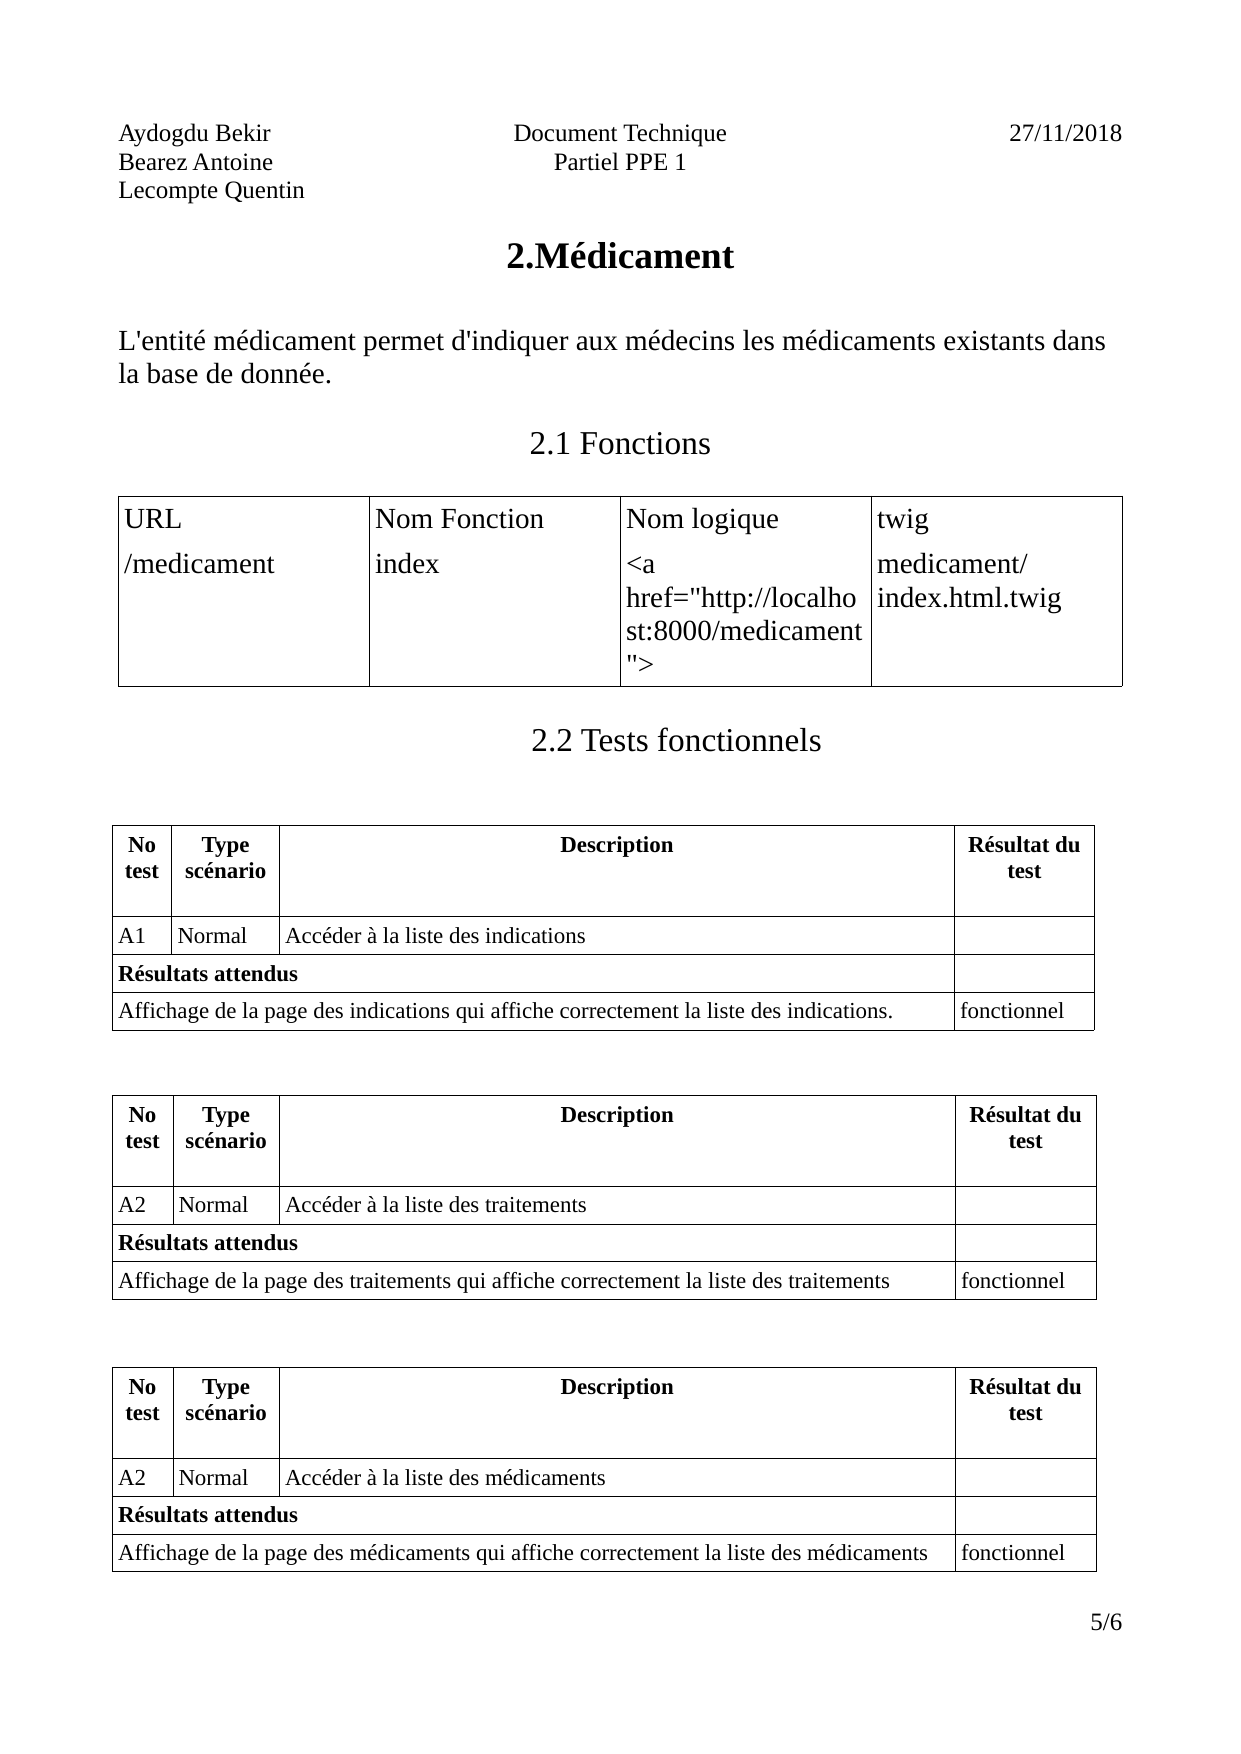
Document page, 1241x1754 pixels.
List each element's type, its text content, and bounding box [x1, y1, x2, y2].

table_header No test [113, 1096, 173, 1186]
table_header No test [113, 1368, 173, 1458]
text L'entité médicament permet d'indiquer aux médecins les médicaments existants dans la base de donnée. [118, 323, 1122, 390]
table_header Nom Fonction [370, 497, 620, 541]
table_header Description [280, 826, 954, 916]
list 2.2 Tests fonctionnels [193, 720, 1122, 758]
table_cell fonctionnel [955, 993, 1094, 1030]
table_cell A2 [113, 1187, 173, 1223]
table_cell Affichage de la page des traitements qui affiche correctement la liste des traitements [113, 1262, 955, 1299]
table_cell fonctionnel [956, 1262, 1096, 1299]
table_cell [956, 1459, 1096, 1496]
table_cell medicament/index.html.twig [872, 541, 1122, 686]
table_cell A1 [113, 917, 171, 954]
table_cell Accéder à la liste des indications [280, 917, 954, 954]
table_header Type scénario [172, 826, 279, 916]
table_header Description [280, 1368, 955, 1458]
table_cell [955, 955, 1094, 992]
table_cell <a href="http://localhost:8000/medicament"> [621, 541, 871, 686]
table_cell [955, 917, 1094, 954]
table_cell Résultats attendus [113, 955, 954, 992]
table_header Nom logique [621, 497, 871, 541]
table_cell A2 [113, 1459, 173, 1496]
table_cell Normal [174, 1459, 279, 1496]
table_cell [956, 1497, 1096, 1533]
table_header Type scénario [174, 1368, 279, 1458]
text 2.Médicament [118, 234, 1122, 277]
table_cell Accéder à la liste des traitements [280, 1187, 955, 1223]
table_cell Affichage de la page des médicaments qui affiche correctement la liste des médicaments [113, 1535, 955, 1571]
table_header Résultat du test [956, 1096, 1096, 1186]
table_cell index [370, 541, 620, 686]
text 2.1 Fonctions [118, 424, 1122, 462]
table_cell Résultats attendus [113, 1497, 955, 1533]
table_cell [956, 1225, 1096, 1261]
table_cell Normal [174, 1187, 279, 1223]
table_header twig [872, 497, 1122, 541]
table_header URL [119, 497, 369, 541]
table_header Type scénario [174, 1096, 279, 1186]
table_header No test [113, 826, 171, 916]
table_cell fonctionnel [956, 1535, 1096, 1571]
table_header Description [280, 1096, 955, 1186]
table_cell /medicament [119, 541, 369, 686]
table_header Résultat du test [956, 1368, 1096, 1458]
table_cell Résultats attendus [113, 1225, 955, 1261]
table_cell Normal [172, 917, 279, 954]
table_header Résultat du test [955, 826, 1094, 916]
table_cell Affichage de la page des indications qui affiche correctement la liste des indications. [113, 993, 954, 1030]
table_cell Accéder à la liste des médicaments [280, 1459, 955, 1496]
table_cell [956, 1187, 1096, 1223]
